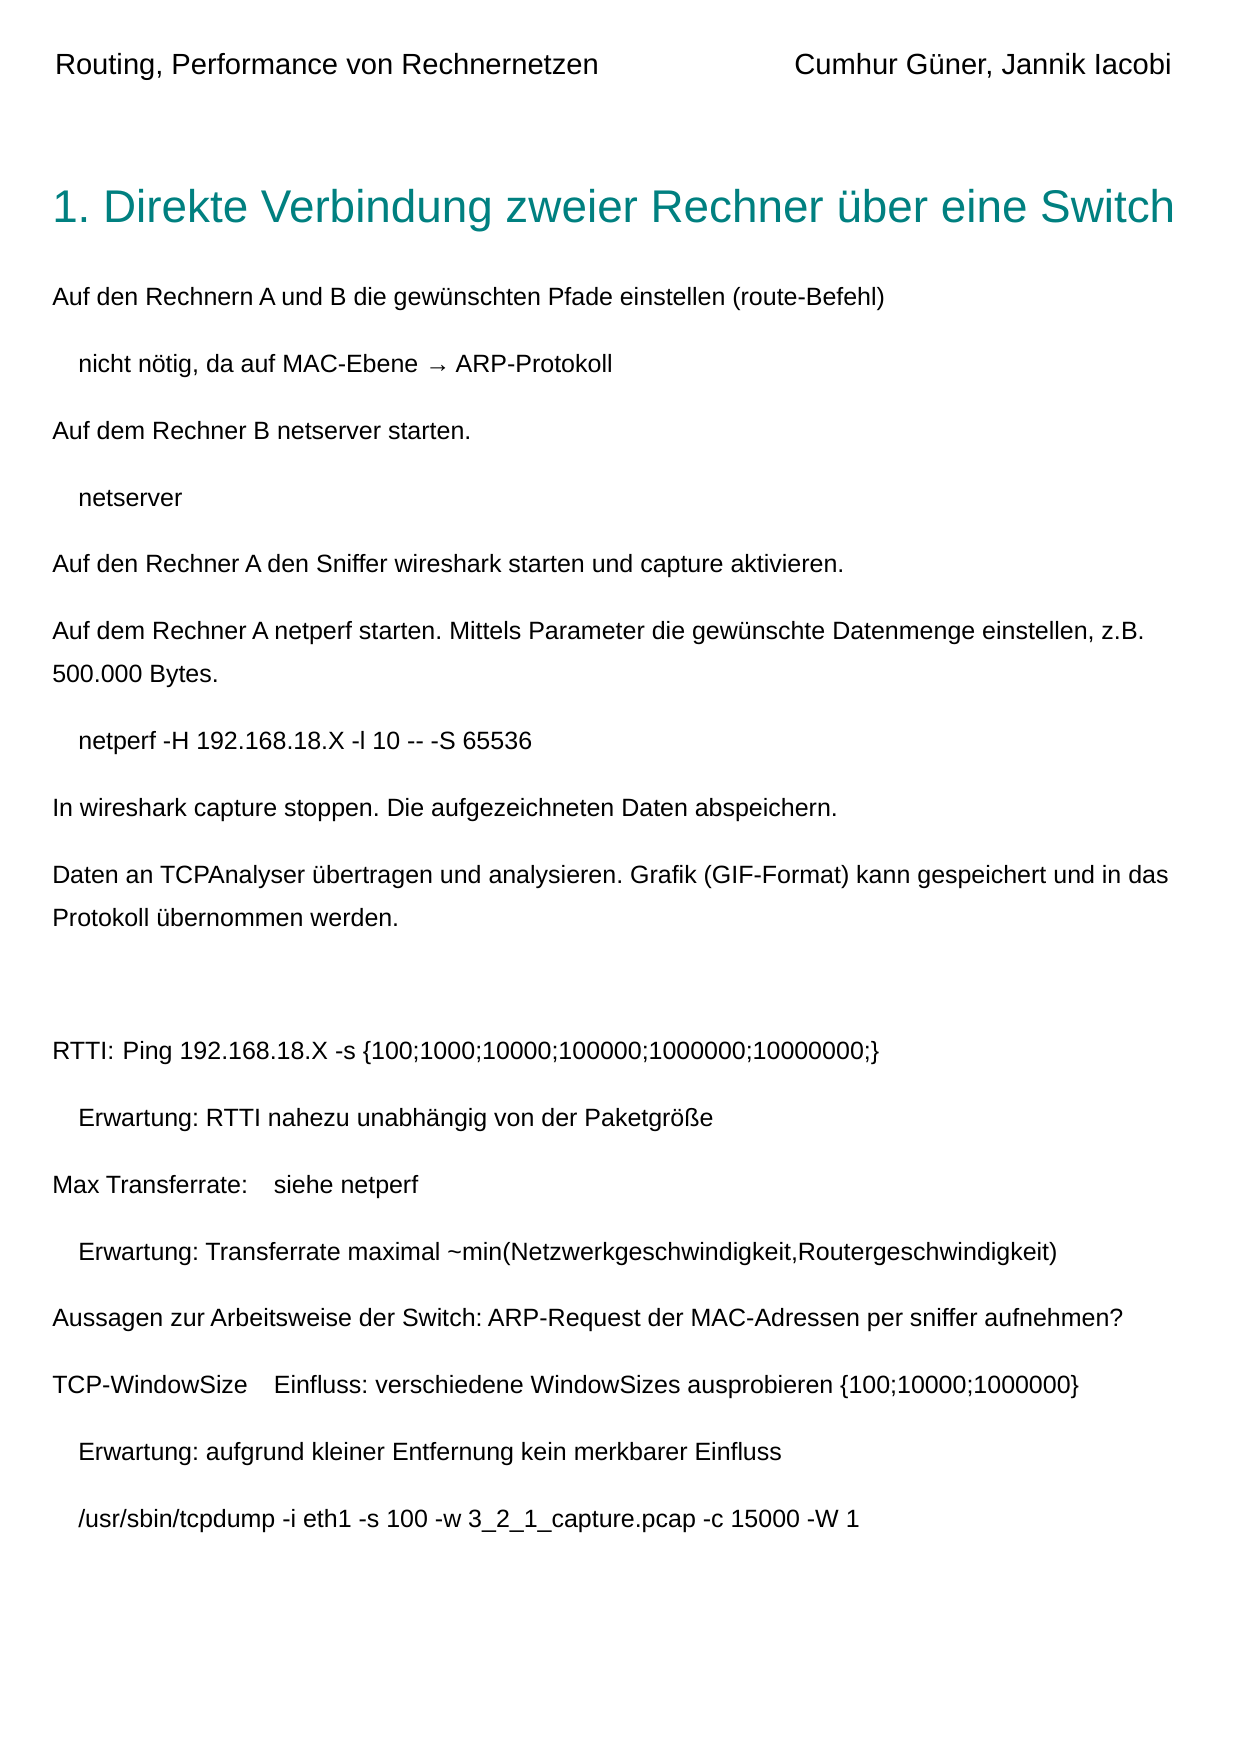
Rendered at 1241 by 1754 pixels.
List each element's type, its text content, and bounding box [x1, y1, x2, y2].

text Erwartung: Transferrate maximal ~min(Netzwerkgeschwindigkeit,Routergeschwindigkeit) [52, 1237, 1182, 1265]
text netserver [52, 483, 1182, 511]
text netperf -H 192.168.18.X -l 10 -- -S 65536 [52, 726, 1182, 755]
text Auf dem Rechner B netserver starten. [52, 416, 1182, 445]
text Erwartung: RTTI nahezu unabhängig von der Paketgröße [52, 1103, 1182, 1132]
text /usr/sbin/tcpdump -i eth1 -s 100 -w 3_2_1_capture.pcap -c 15000 -W 1 [52, 1504, 1182, 1532]
text Aussagen zur Arbeitsweise der Switch: ARP-Request der MAC-Adressen per sniffer aufnehmen? [52, 1303, 1182, 1332]
text Auf dem Rechner A netperf starten. Mittels Parameter die gewünschte Datenmenge einstellen, z.B. 500.000 Bytes. [52, 616, 1182, 688]
text RTTI: Ping 192.168.18.X -s {100;1000;10000;100000;1000000;10000000;} [52, 1036, 1182, 1065]
text nicht nötig, da auf MAC-Ebene → ARP-Protokoll [52, 349, 1182, 378]
text TCP-WindowSize Einfluss: verschiedene WindowSizes ausprobieren {100;10000;1000000} [52, 1370, 1182, 1399]
text Auf den Rechnern A und B die gewünschten Pfade einstellen (route-Befehl) [52, 282, 1182, 311]
text In wireshark capture stoppen. Die aufgezeichneten Daten abspeichern. [52, 793, 1182, 822]
text Max Transferrate: siehe netperf [52, 1170, 1182, 1199]
text Daten an TCPAnalyser übertragen und analysieren. Grafik (GIF-Format) kann gespeichert und in das Protokoll übernommen werden. [52, 860, 1182, 932]
text Erwartung: aufgrund kleiner Entfernung kein merkbarer Einfluss [52, 1437, 1182, 1466]
text 1. Direkte Verbindung zweier Rechner über eine Switch [52, 180, 1182, 232]
text Auf den Rechner A den Sniffer wireshark starten und capture aktivieren. [52, 549, 1182, 578]
